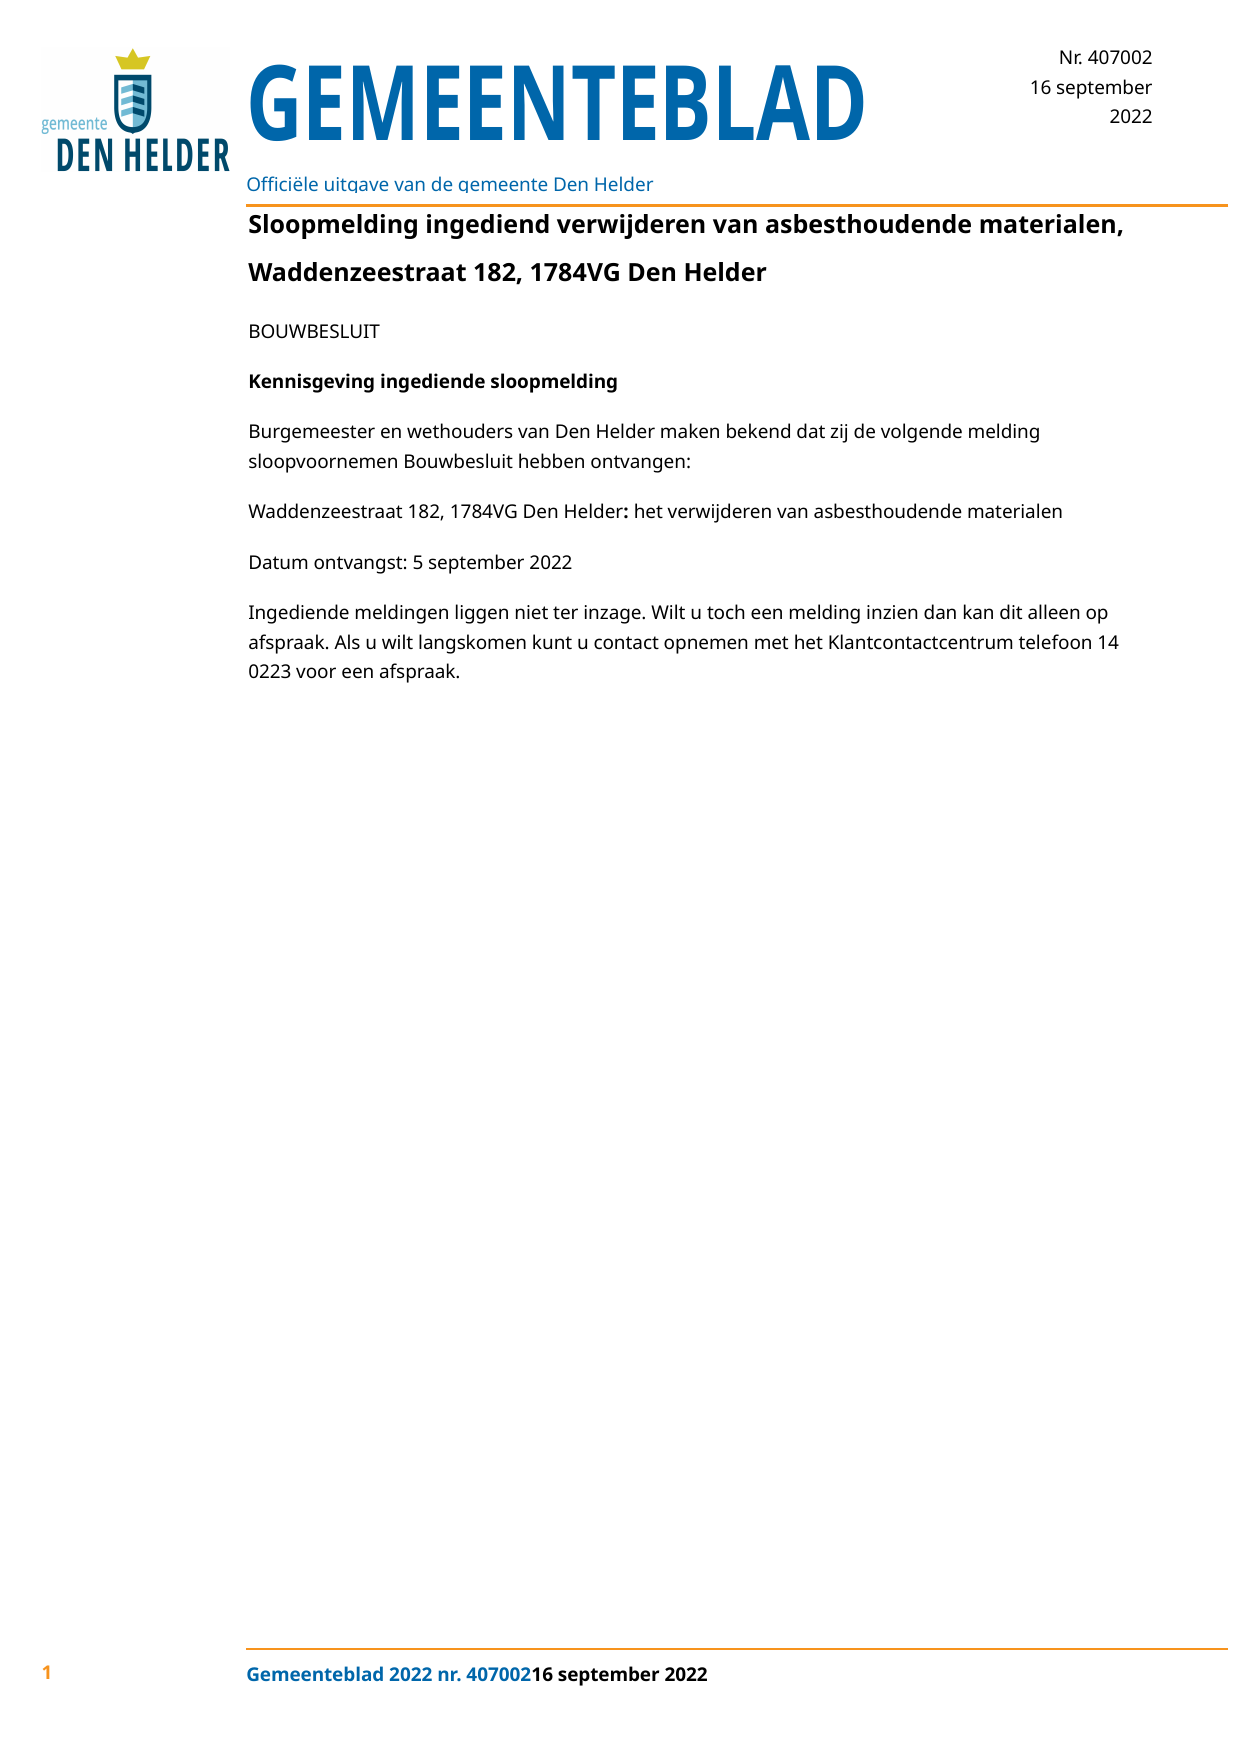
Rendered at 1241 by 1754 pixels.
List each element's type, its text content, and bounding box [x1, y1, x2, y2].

text BOUWBESLUIT [248, 318, 1152, 344]
picture [63, 144, 68, 165]
picture [182, 144, 187, 165]
text Sloopmelding ingediend verwijderen van asbesthoudende materialen, Waddenzeestraat 182, 1784VG Den Helder [248, 207, 1152, 288]
text Datum ontvangst: 5 september 2022 [248, 549, 1152, 575]
text Waddenzeestraat 182, 1784VG Den Helder: het verwijderen van asbesthoudende materialen [248, 499, 1152, 524]
text Burgemeester en wethouders van Den Helder maken bekend dat zij de volgende melding sloopvoornemen Bouwbesluit hebben ontvangen: [248, 419, 1152, 474]
picture [220, 160, 224, 172]
picture [130, 157, 135, 172]
text Kennisgeving ingediende sloopmelding [248, 368, 1152, 394]
picture [100, 154, 106, 172]
text Ingediende meldingen liggen niet ter inzage. Wilt u toch een melding inzien dan kan dit alleen op afspraak. Als u wilt langskomen kunt u contact opnemen met het Klantcontactcentrum telefoon 14 0223 voor een afspraak. [248, 599, 1152, 684]
picture [41, 47, 231, 172]
